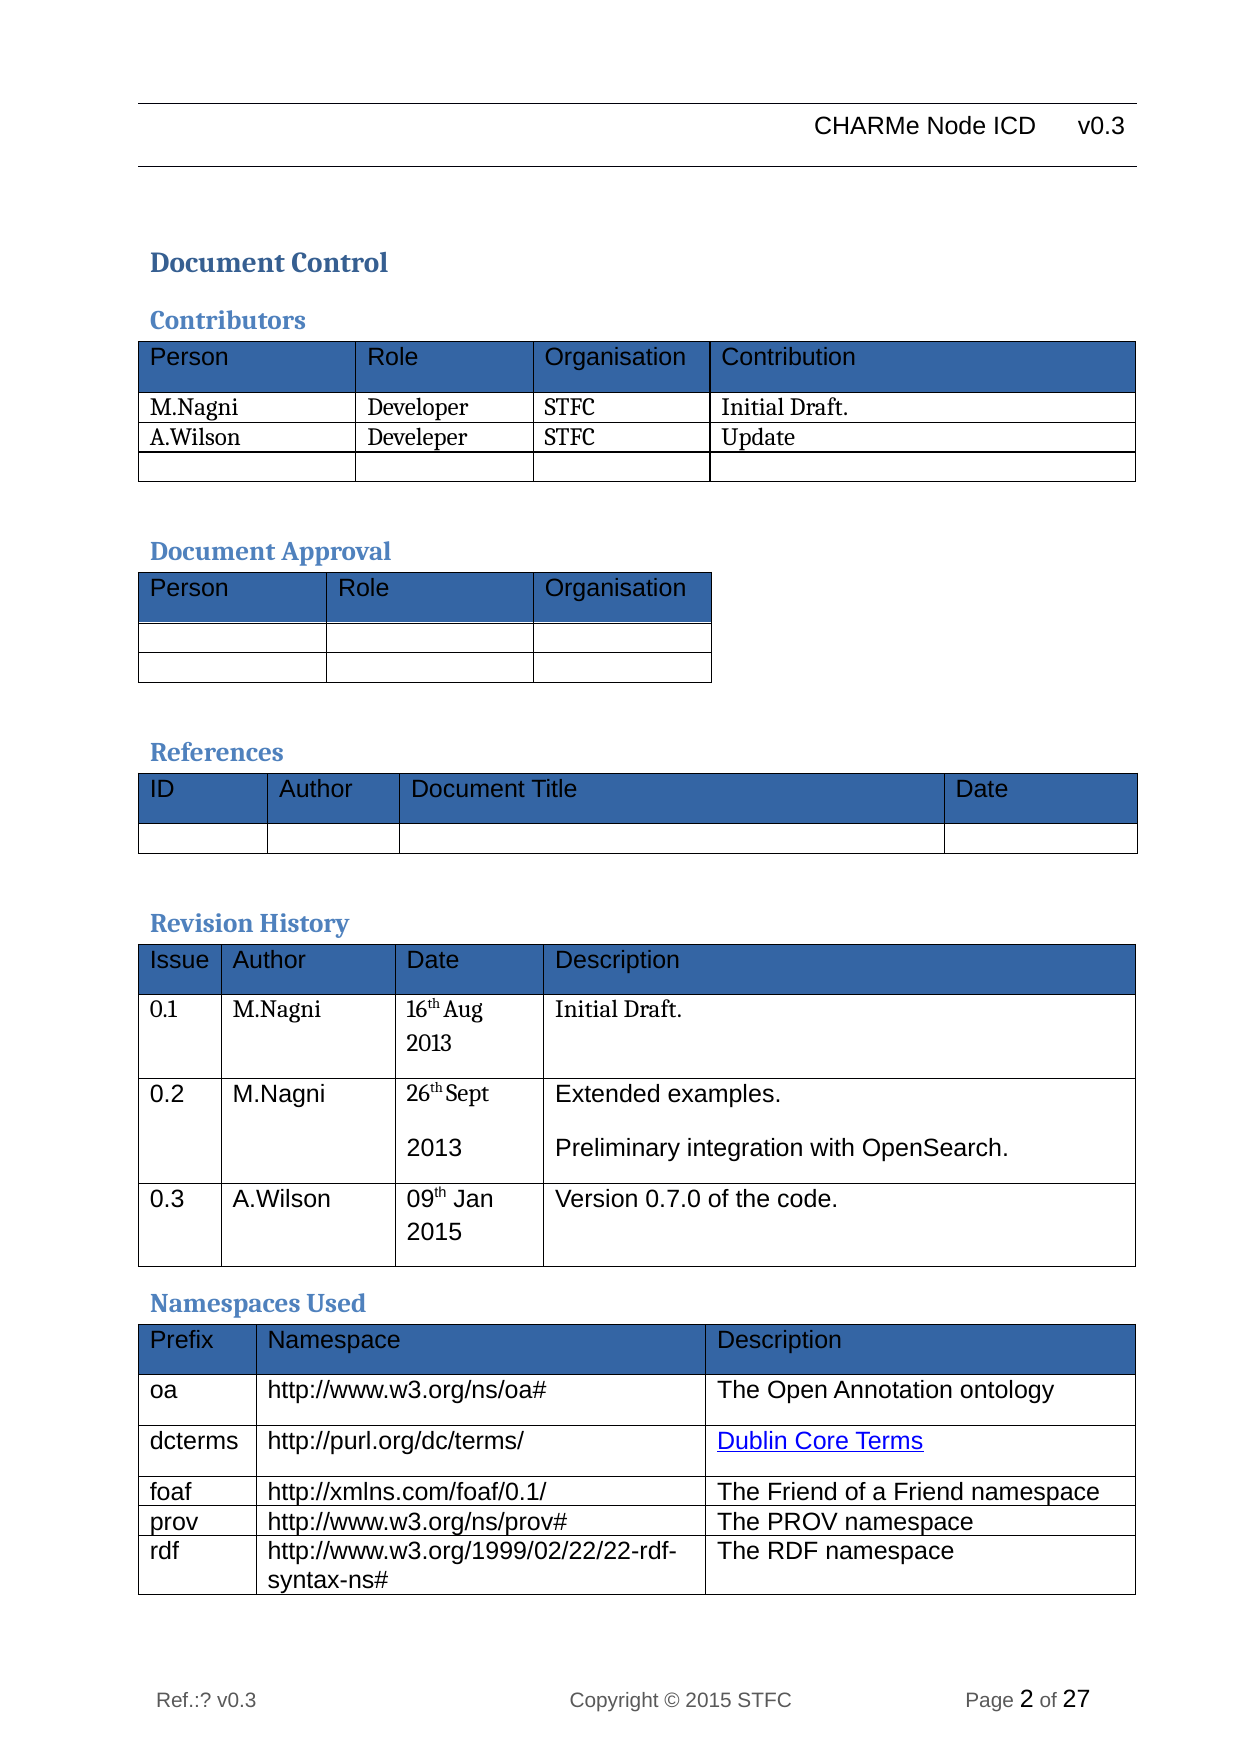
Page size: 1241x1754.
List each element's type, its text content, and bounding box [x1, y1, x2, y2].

table_cell [945, 824, 1137, 853]
table_cell STFC [534, 393, 709, 422]
table_cell M.Nagni [139, 393, 355, 422]
table_cell Initial Draft. [711, 393, 1135, 422]
table_header Person [139, 342, 355, 392]
table_cell [534, 453, 709, 481]
text Revision History [150, 908, 1090, 939]
table_cell [327, 624, 533, 652]
table_header Contribution [711, 342, 1135, 392]
table_cell [139, 624, 326, 652]
table_header Person [139, 573, 326, 622]
table_header Description [706, 1325, 1135, 1374]
table_header Issue [139, 945, 221, 994]
table_header Role [327, 573, 533, 622]
table_cell 0.2 [139, 1079, 221, 1182]
table_cell STFC [534, 423, 709, 451]
table_cell Develeper [356, 423, 533, 451]
table_cell [534, 624, 711, 652]
table_header Prefix [139, 1325, 256, 1374]
table_header Role [356, 342, 533, 392]
text Document Approval [150, 536, 1090, 567]
table_cell [400, 824, 944, 853]
table_cell M.Nagni [222, 995, 395, 1078]
table_cell 0.3 [139, 1184, 221, 1266]
table_cell M.Nagni [222, 1079, 395, 1182]
table_header Date [945, 774, 1137, 823]
table_header Namespace [257, 1325, 705, 1374]
table_cell The Friend of a Friend namespace [706, 1477, 1135, 1505]
table_cell http://purl.org/dc/terms/ [257, 1426, 705, 1476]
table_cell 09th Jan 2015 [396, 1184, 543, 1266]
table_cell Developer [356, 393, 533, 422]
table_cell [268, 824, 399, 853]
table_cell The Open Annotation ontology [706, 1375, 1135, 1425]
table_cell Version 0.7.0 of the code. [544, 1184, 1135, 1266]
table_cell 16th Aug 2013 [396, 995, 543, 1078]
text References [150, 737, 1090, 768]
table_header Author [268, 774, 399, 823]
table_cell http://www.w3.org/1999/02/22/22-rdf-syntax-ns# [257, 1536, 705, 1594]
table_cell Update [711, 423, 1135, 451]
table_cell [711, 453, 1135, 481]
table_header Organisation [534, 342, 709, 392]
table_cell dcterms [139, 1426, 256, 1476]
table_cell [534, 653, 711, 682]
table_cell Extended examples. Preliminary integration with OpenSearch. [544, 1079, 1135, 1182]
table_cell [139, 653, 326, 682]
table_cell http://xmlns.com/foaf/0.1/ [257, 1477, 705, 1505]
table_cell A.Wilson [222, 1184, 395, 1266]
table_header Date [396, 945, 543, 994]
table_cell The PROV namespace [706, 1506, 1135, 1535]
table_cell [139, 824, 267, 853]
table_cell http://www.w3.org/ns/oa# [257, 1375, 705, 1425]
table_cell [139, 453, 355, 481]
table_cell [356, 453, 533, 481]
text Contributors [150, 305, 1090, 337]
table_cell oa [139, 1375, 256, 1425]
table_cell prov [139, 1506, 256, 1535]
table_cell rdf [139, 1536, 256, 1594]
table_header Author [222, 945, 395, 994]
table_cell http://www.w3.org/ns/prov# [257, 1506, 705, 1535]
table_cell foaf [139, 1477, 256, 1505]
table_cell A.Wilson [139, 423, 355, 451]
table_cell The RDF namespace [706, 1536, 1135, 1594]
text Namespaces used [150, 1288, 1090, 1319]
table_cell [327, 653, 533, 682]
table_cell 26th Sept 2013 [396, 1079, 543, 1182]
table_header Description [544, 945, 1135, 994]
table_cell 0.1 [139, 995, 221, 1078]
text Document Control [150, 246, 1090, 279]
table_header Document Title [400, 774, 944, 823]
table_header Organisation [534, 573, 711, 622]
table_header ID [139, 774, 267, 823]
table_cell Initial Draft. [544, 995, 1135, 1078]
table_cell Dublin Core Terms [706, 1426, 1135, 1476]
